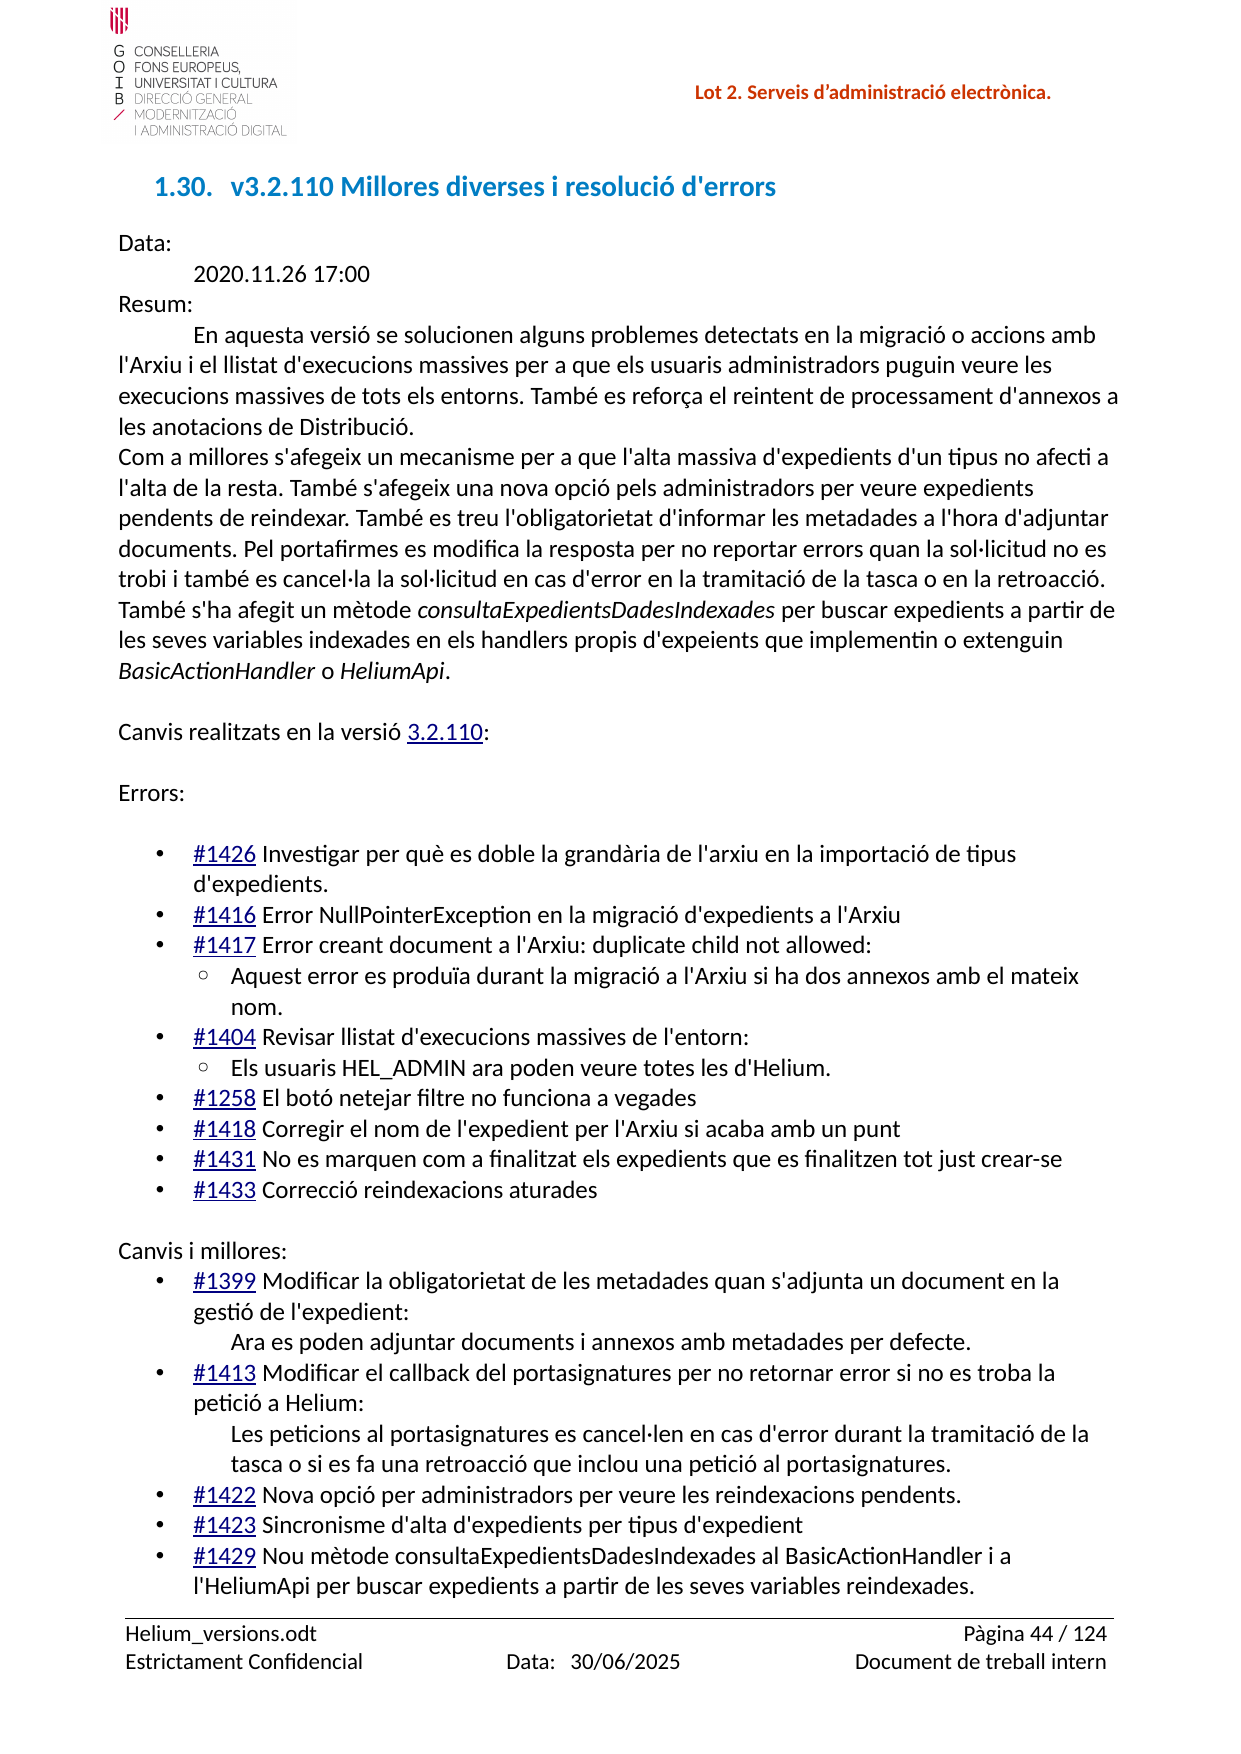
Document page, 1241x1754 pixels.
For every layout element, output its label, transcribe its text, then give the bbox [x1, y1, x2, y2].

list #1258 El botó netejar filtre no funciona a vegades [156, 1082, 1122, 1113]
list #1418 Corregir el nom de l'expedient per l'Arxiu si acaba amb un punt [156, 1113, 1122, 1143]
list Els usuaris HEL_ADMIN ara poden veure totes les d'Helium. [193, 1052, 1122, 1082]
list #1416 Error NullPointerException en la migració d'expedients a l'Arxiu [156, 899, 1122, 929]
text Canvis i millores: [118, 1235, 1122, 1265]
list #1413 Modificar el callback del portasignatures per no retornar error si no es troba la petició a Helium: [156, 1357, 1122, 1418]
list #1422 Nova opció per administradors per veure les reindexacions pendents. [156, 1479, 1122, 1509]
text Resum: [118, 289, 1122, 319]
list #1404 Revisar llistat d'execucions massives de l'entorn: [156, 1021, 1122, 1052]
list #1431 No es marquen com a finalitzat els expedients que es finalitzen tot just crear-se [156, 1143, 1122, 1174]
text Data: [118, 228, 1122, 258]
list #1429 Nou mètode consultaExpedientsDadesIndexades al BasicActionHandler i a l'HeliumApi per buscar expedients a partir de les seves variables reindexades. [156, 1540, 1122, 1601]
picture [100, 0, 297, 144]
list #1426 Investigar per què es doble la grandària de l'arxiu en la importació de tipus d'expedients. [156, 838, 1122, 899]
list #1399 Modificar la obligatorietat de les metadades quan s'adjunta un document en la gestió de l'expedient: [156, 1265, 1122, 1326]
subtitle v3.2.110 Millores diverses i resolució d'errors [153, 168, 1122, 204]
text Errors: [118, 777, 1122, 807]
list #1423 Sincronisme d'alta d'expedients per tipus d'expedient [156, 1509, 1122, 1540]
text En aquesta versió se solucionen alguns problemes detectats en la migració o accions amb l'Arxiu i el llistat d'execucions massives per a que els usuaris administradors puguin veure les execucions massives de tots els entorns. També es reforça el reintent de processament d'annexos a les anotacions de Distribució. [118, 319, 1122, 441]
text 2020.11.26 17:00 [118, 258, 1122, 289]
list #1433 Correcció reindexacions aturades [156, 1174, 1122, 1204]
list Les peticions al portasignatures es cancel·len en cas d'error durant la tramitació de la tasca o si es fa una retroacció que inclou una petició al portasignatures. [193, 1418, 1122, 1479]
list #1417 Error creant document a l'Arxiu: duplicate child not allowed: [156, 929, 1122, 960]
text Com a millores s'afegeix un mecanisme per a que l'alta massiva d'expedients d'un tipus no afecti a l'alta de la resta. També s'afegeix una nova opció pels administradors per veure expedients pendents de reindexar. També es treu l'obligatorietat d'informar les metadades a l'hora d'adjuntar documents. Pel portafirmes es modifica la resposta per no reportar errors quan la sol·licitud no es trobi i també es cancel·la la sol·licitud en cas d'error en la tramitació de la tasca o en la retroacció. També s'ha afegit un mètode consultaExpedientsDadesIndexades per buscar expedients a partir de les seves variables indexades en els handlers propis d'expeients que implementin o extenguin BasicActionHandler o HeliumApi. [118, 441, 1122, 685]
list Aquest error es produïa durant la migració a l'Arxiu si ha dos annexos amb el mateix nom. [193, 960, 1122, 1021]
text Canvis realitzats en la versió 3.2.110: [118, 716, 1122, 746]
list Ara es poden adjuntar documents i annexos amb metadades per defecte. [193, 1326, 1122, 1357]
